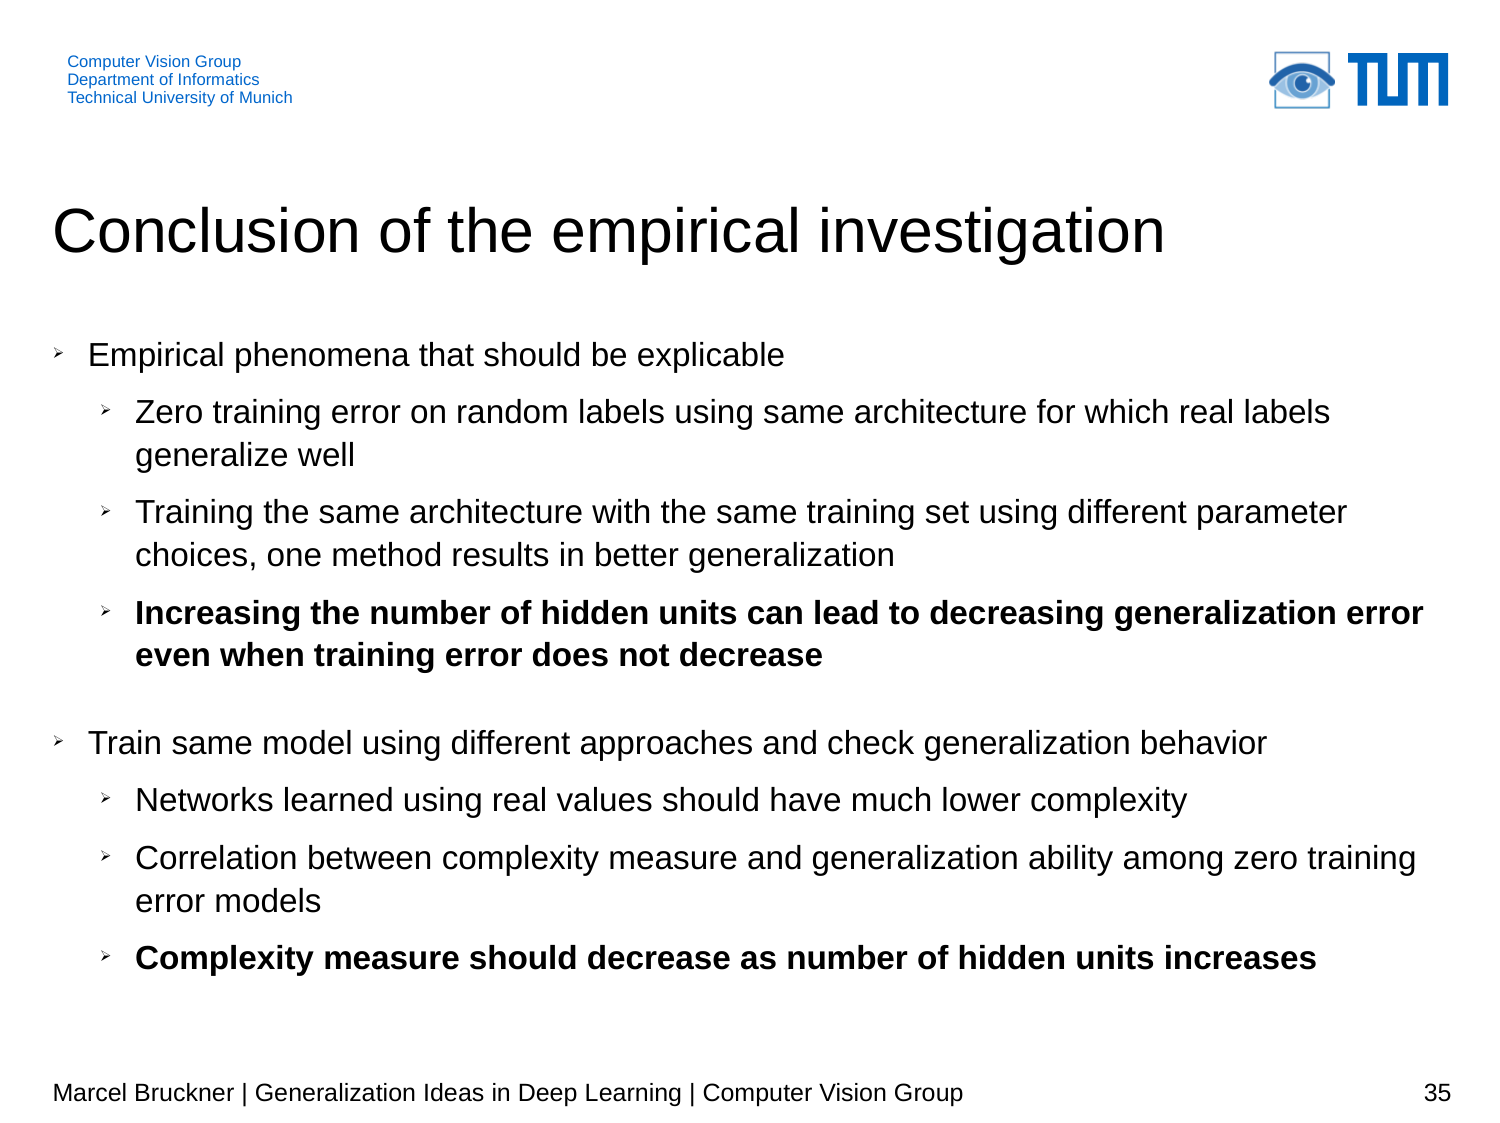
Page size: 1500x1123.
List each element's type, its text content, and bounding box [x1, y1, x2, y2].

list Empirical phenomena that should be explicable Zero training error on random labels using same architecture for which real labels generalize well Training the same architecture with the same training set using different parameter choices, one method results in better generalization Increasing the number of hidden units can lead to decreasing generalization error even when training error does not decrease Train same model using different approaches and check generalization behavior Networks learned using real values should have much lower complexity Correlation between complexity measure and generalization ability among zero training error models Complexity measure should decrease as number of hidden units increases [52, 330, 1453, 977]
title Conclusion of the empirical investigation [52, 195, 1453, 266]
picture [1269, 47, 1335, 113]
